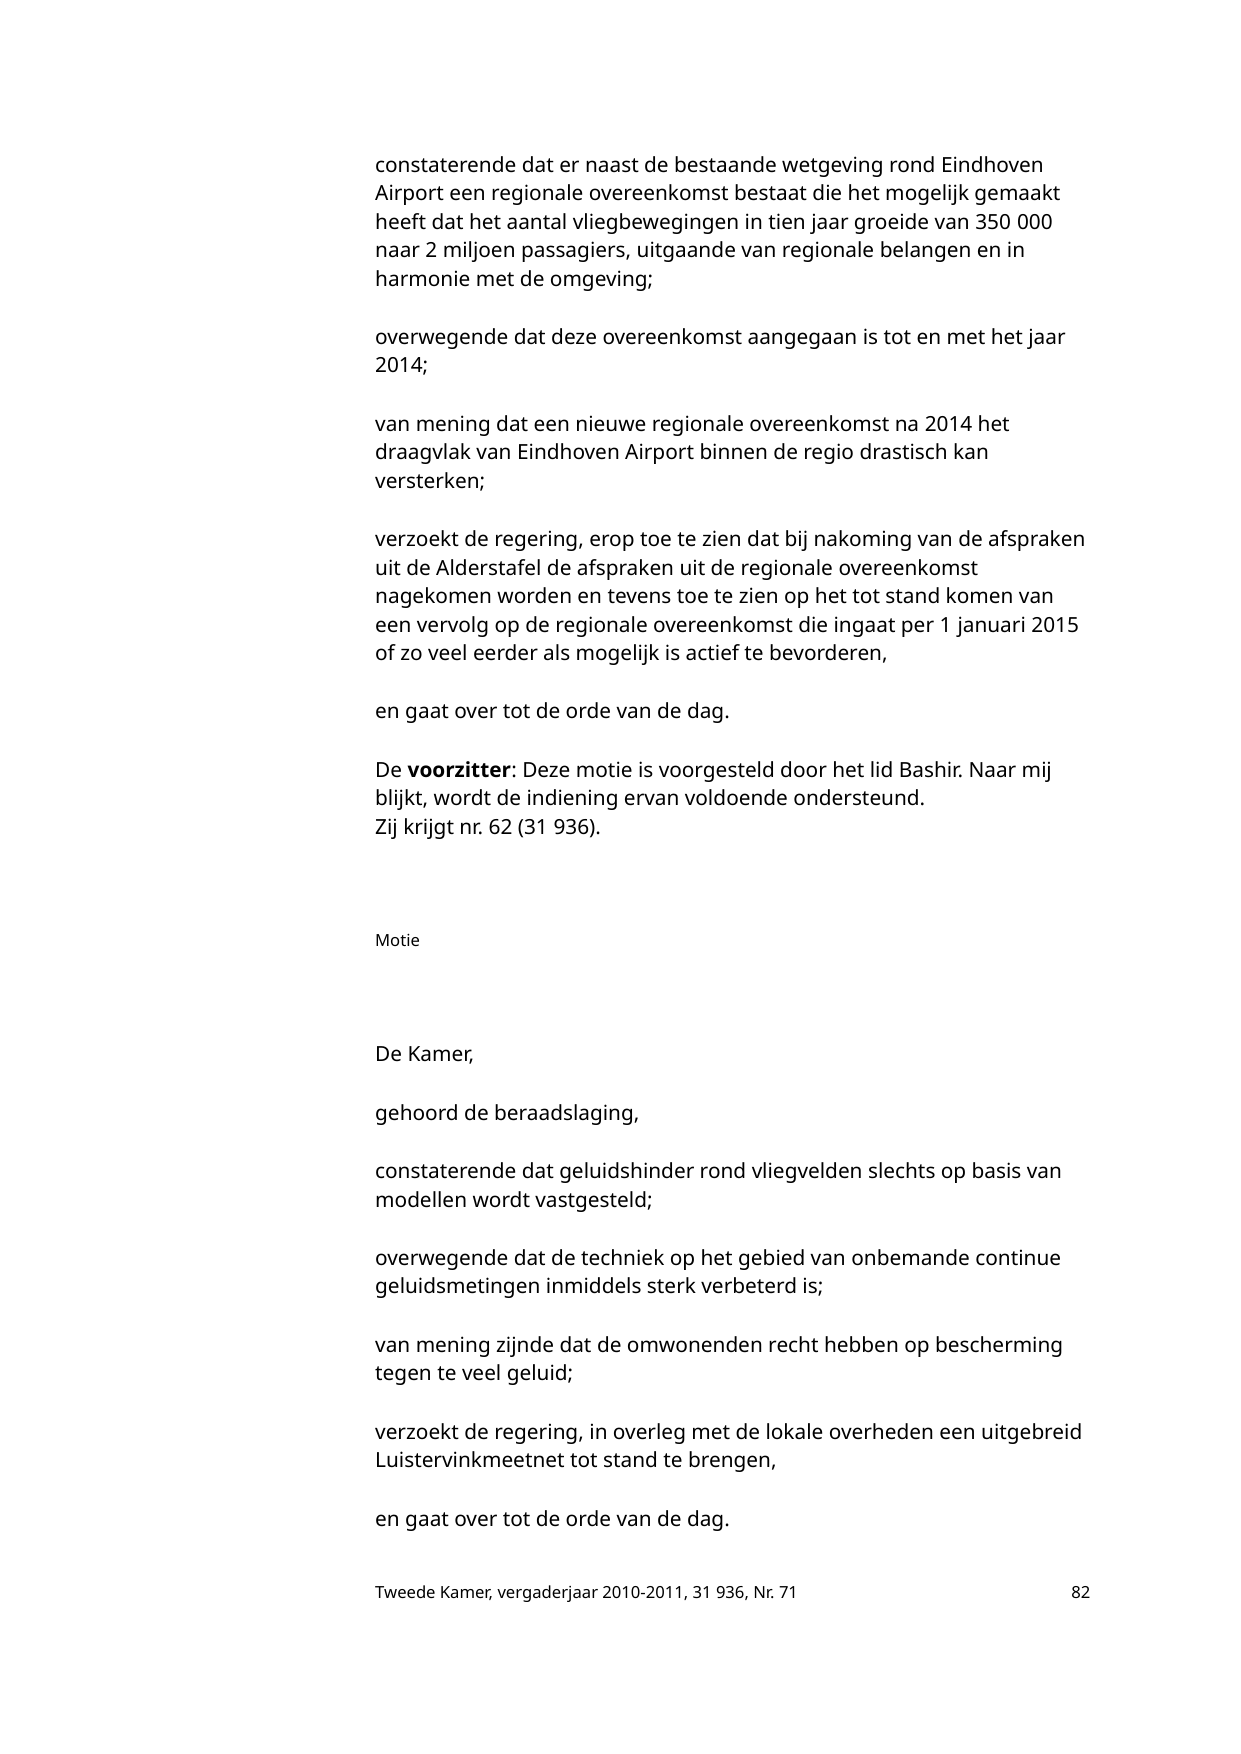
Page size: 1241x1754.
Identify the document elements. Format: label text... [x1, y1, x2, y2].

text verzoekt de regering, in overleg met de lokale overheden een uitgebreid Luistervinkmeetnet tot stand te brengen, [375, 1417, 1090, 1474]
text van mening zijnde dat de omwonenden recht hebben op bescherming tegen te veel geluid; [375, 1330, 1090, 1387]
text gehoord de beraadslaging, [375, 1098, 1090, 1126]
text overwegende dat deze overeenkomst aangegaan is tot en met het jaar 2014; [375, 322, 1090, 379]
table_header Motie [375, 928, 1090, 981]
text De voorzitter: Deze motie is voorgesteld door het lid Bashir. Naar mij blijkt, wordt de indiening ervan voldoende ondersteund. [375, 755, 1090, 812]
text Zij krijgt nr. 62 (31 936). [375, 812, 1090, 840]
text van mening dat een nieuwe regionale overeenkomst na 2014 het draagvlak van Eindhoven Airport binnen de regio drastisch kan versterken; [375, 409, 1090, 494]
text overwegende dat de techniek op het gebied van onbemande continue geluidsmetingen inmiddels sterk verbeterd is; [375, 1243, 1090, 1300]
text constaterende dat er naast de bestaande wetgeving rond Eindhoven Airport een regionale overeenkomst bestaat die het mogelijk gemaakt heeft dat het aantal vliegbewegingen in tien jaar groeide van 350 000 naar 2 miljoen passagiers, uitgaande van regionale belangen en in harmonie met de omgeving; [375, 150, 1090, 292]
text en gaat over tot de orde van de dag. [375, 1504, 1090, 1532]
text De Kamer, [375, 1039, 1090, 1068]
text en gaat over tot de orde van de dag. [375, 697, 1090, 725]
text verzoekt de regering, erop toe te zien dat bij nakoming van de afspraken uit de Alderstafel de afspraken uit de regionale overeenkomst nagekomen worden en tevens toe te zien op het tot stand komen van een vervolg op de regionale overeenkomst die ingaat per 1 januari 2015 of zo veel eerder als mogelijk is actief te bevorderen, [375, 524, 1090, 667]
text constaterende dat geluidshinder rond vliegvelden slechts op basis van modellen wordt vastgesteld; [375, 1156, 1090, 1213]
